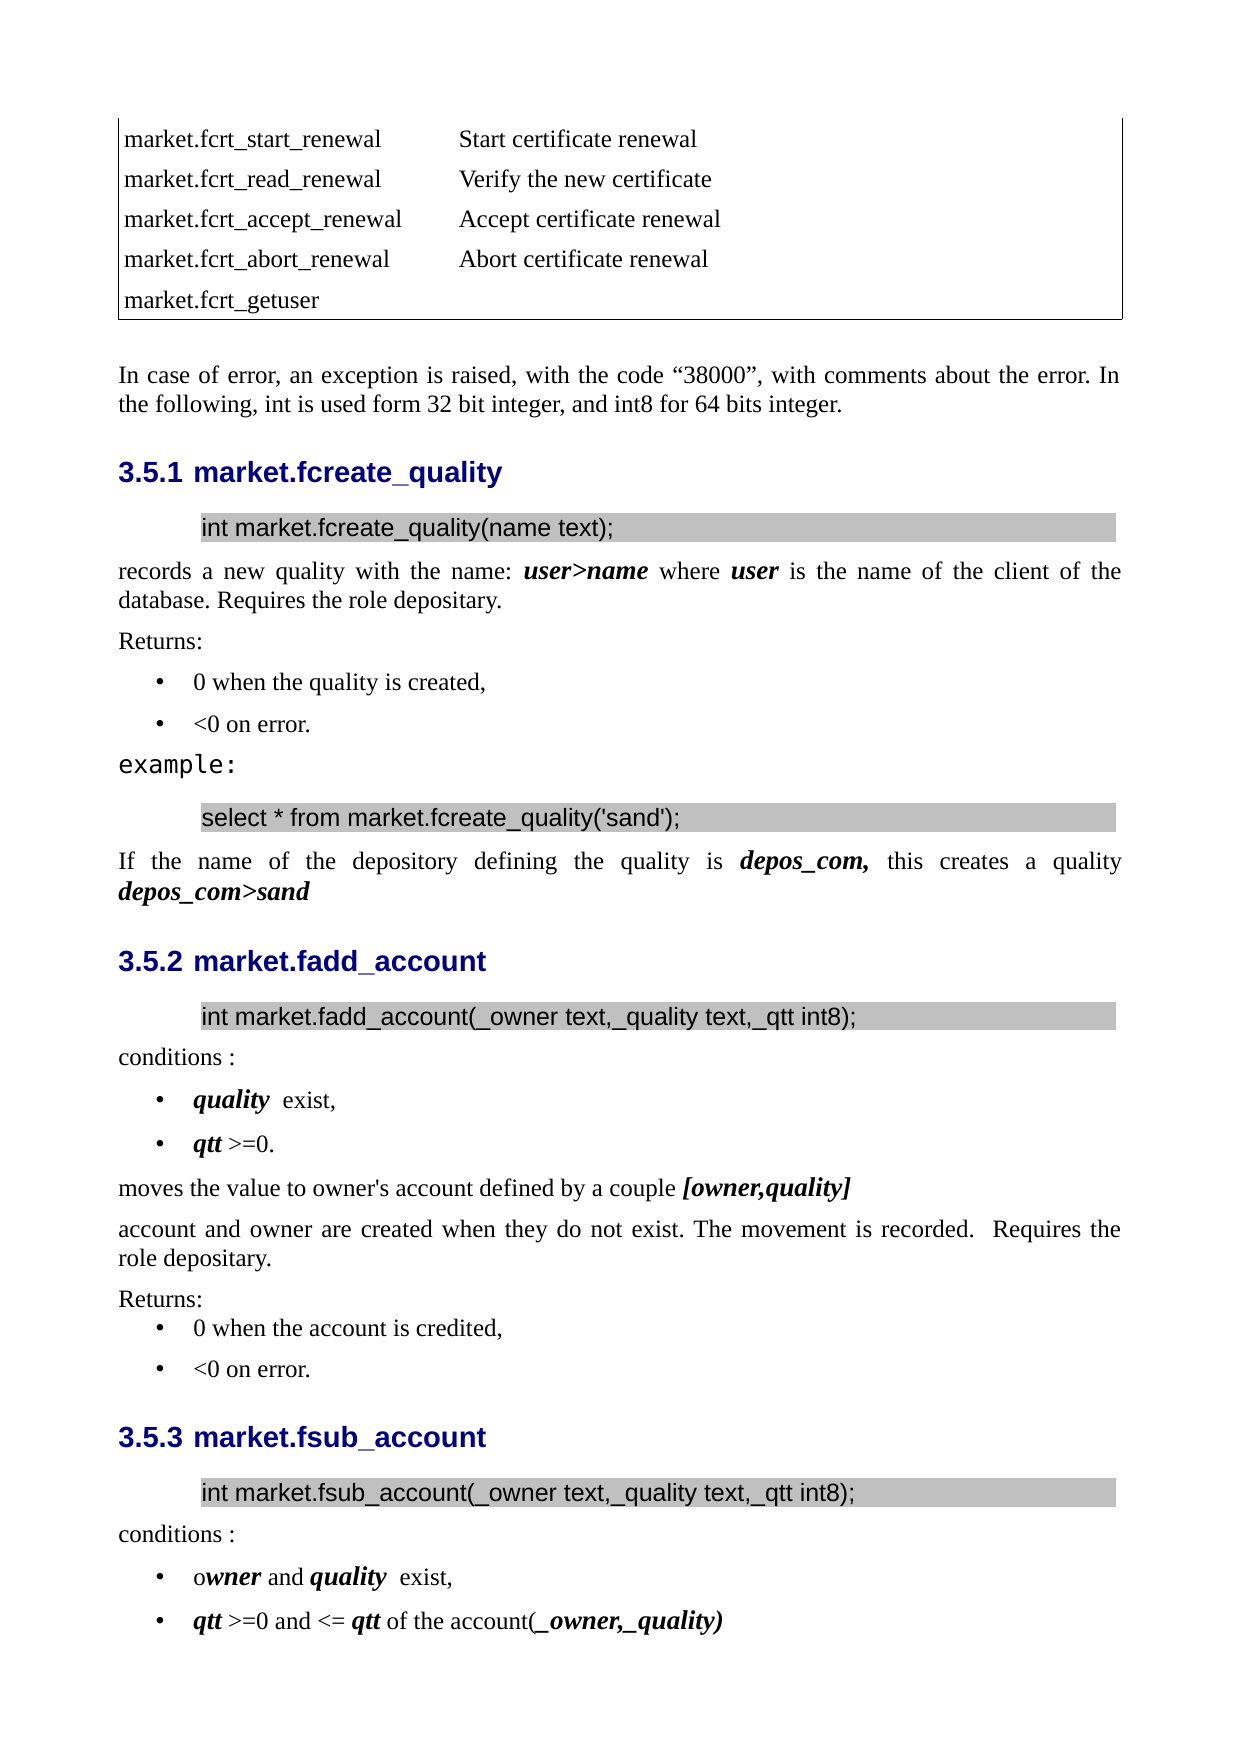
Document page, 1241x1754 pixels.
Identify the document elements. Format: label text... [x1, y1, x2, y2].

text account and owner are created when they do not exist. The movement is recorded. Requires the role depositary. [118, 1214, 1122, 1272]
text int market.fsub_account(_owner text,_quality text,_qtt int8); [201, 1478, 1116, 1507]
subtitle market.fcreate_quality [118, 456, 1122, 489]
table_cell market.fcrt_start_renewal [119, 118, 453, 158]
text int market.fcreate_quality(name text); [201, 513, 1116, 542]
text If the name of the depository defining the quality is depos_com, this creates a quality depos_com>sand [118, 844, 1122, 906]
table_cell market.fcrt_read_renewal [119, 158, 453, 198]
list 0 when the quality is created, [156, 667, 1122, 696]
list qtt >=0. [156, 1127, 1122, 1158]
text moves the value to owner's account defined by a couple [owner,quality] [118, 1171, 1122, 1202]
table_cell market.fcrt_getuser [119, 279, 453, 319]
text conditions : [118, 1042, 1122, 1071]
list quality exist, [156, 1083, 1122, 1114]
text int market.fadd_account(_owner text,_quality text,_qtt int8); [201, 1002, 1116, 1030]
table_cell Accept certificate renewal [453, 199, 1122, 239]
list <0 on error. [156, 709, 1122, 737]
table_cell Start certificate renewal [453, 118, 1122, 158]
subtitle market.fadd_account [118, 944, 1122, 977]
table_cell market.fcrt_accept_renewal [119, 199, 453, 239]
text records a new quality with the name: user>name where user is the name of the client of the database. Requires the role depositary. [118, 554, 1122, 614]
table_cell Verify the new certificate [453, 158, 1122, 198]
list 0 when the account is credited, [156, 1313, 1122, 1342]
text conditions : [118, 1519, 1122, 1548]
text select * from market.fcreate_quality('sand'); [201, 803, 1116, 832]
text In case of error, an exception is raised, with the code “38000”, with comments about the error. In the following, int is used form 32 bit integer, and int8 for 64 bits integer. [118, 361, 1122, 418]
table_cell Abort certificate renewal [453, 239, 1122, 279]
table_cell [453, 279, 1122, 319]
text example: [118, 750, 1122, 779]
text Returns: [118, 626, 1122, 655]
text Returns: [118, 1284, 1122, 1313]
subtitle market.fsub_account [118, 1421, 1122, 1454]
list owner and quality exist, [156, 1560, 1122, 1591]
table_cell market.fcrt_abort_renewal [119, 239, 453, 279]
list qtt >=0 and <= qtt of the account(_owner,_quality) [156, 1604, 1122, 1635]
list <0 on error. [156, 1354, 1122, 1383]
